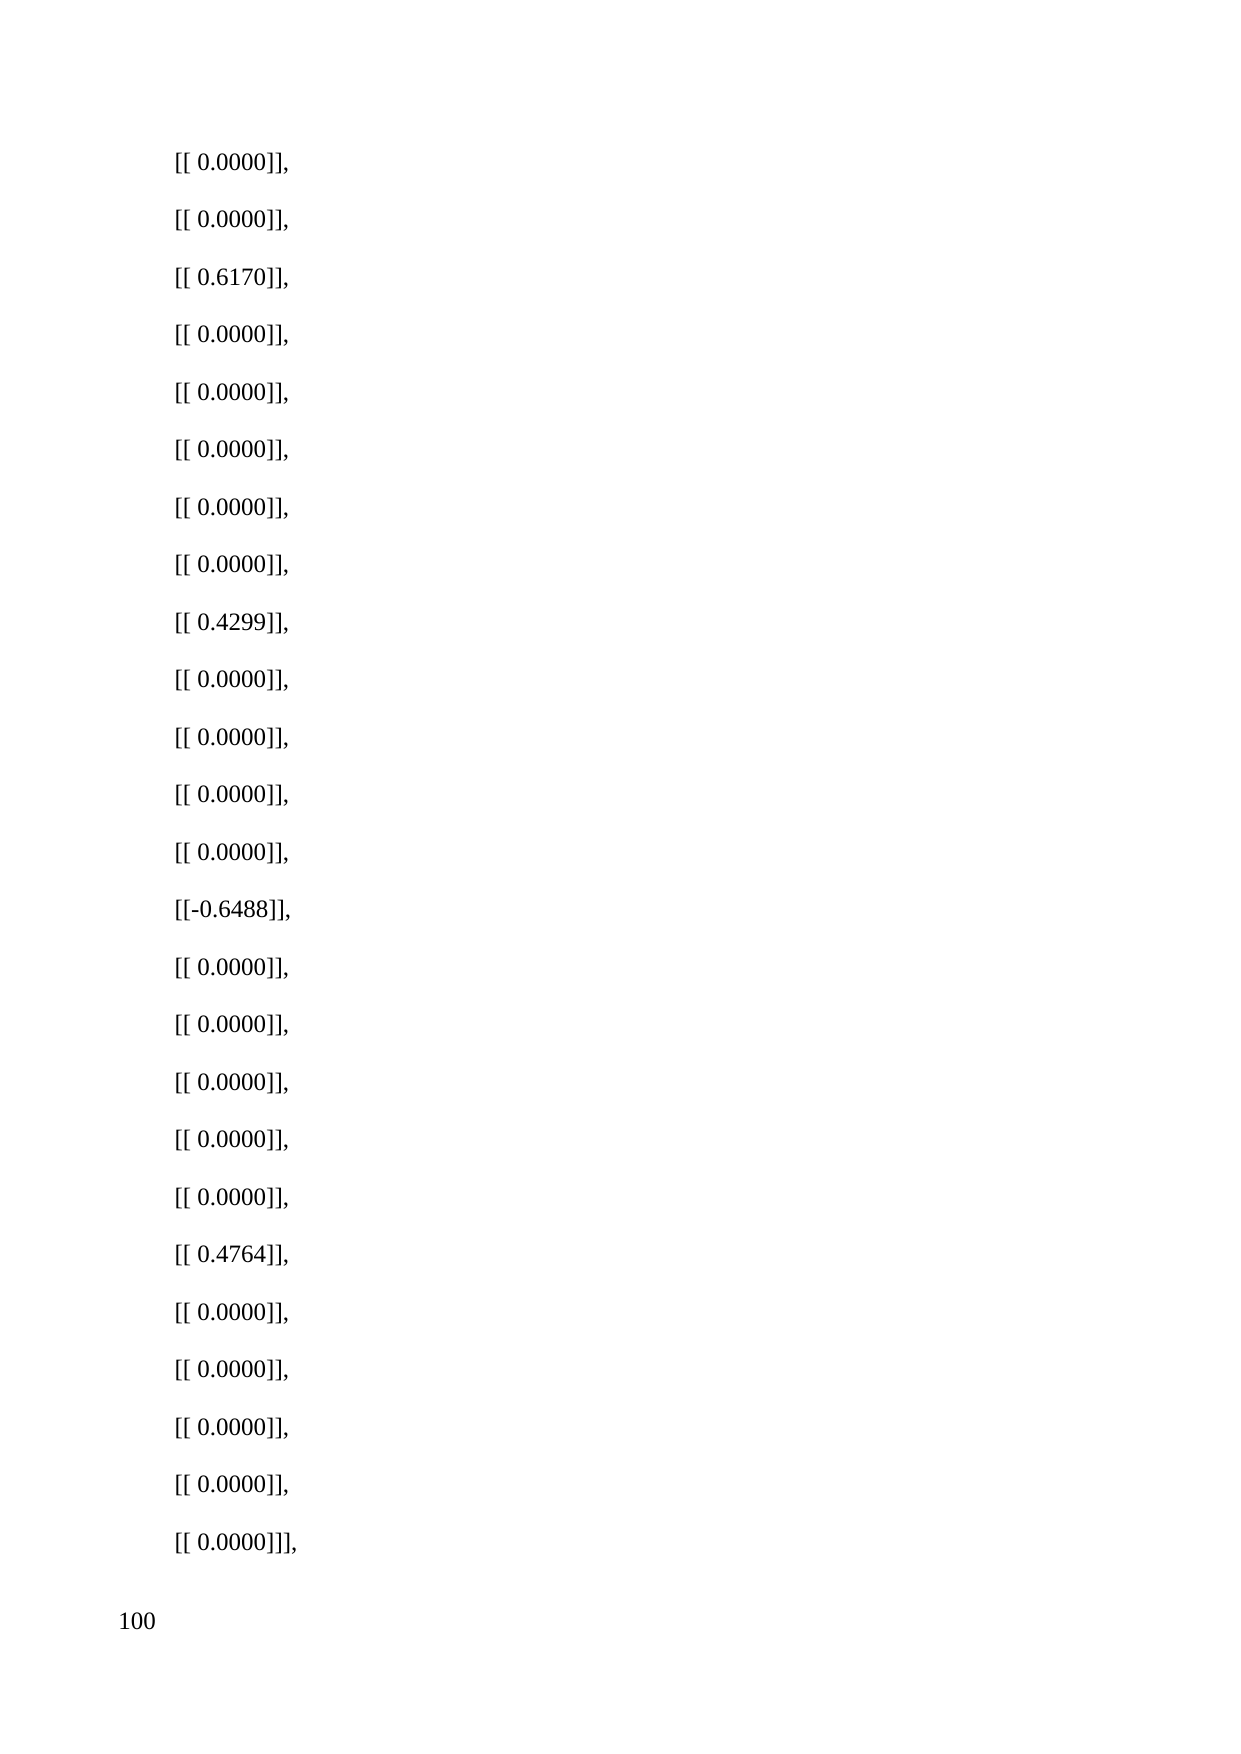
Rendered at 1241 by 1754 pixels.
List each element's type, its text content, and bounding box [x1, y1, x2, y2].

text [[ 0.0000]], [118, 837, 1122, 866]
text [[ 0.0000]], [118, 1412, 1122, 1441]
text [[ 0.4299]], [118, 607, 1122, 636]
text [[ 0.0000]], [118, 1469, 1122, 1498]
text [[ 0.0000]], [118, 147, 1122, 176]
text [[ 0.0000]], [118, 779, 1122, 808]
text [[ 0.0000]], [118, 434, 1122, 463]
text [[ 0.0000]], [118, 1297, 1122, 1326]
text [[ 0.0000]], [118, 1354, 1122, 1383]
text [[ 0.0000]], [118, 664, 1122, 693]
text [[ 0.0000]]], [118, 1527, 1122, 1556]
text [[ 0.0000]], [118, 319, 1122, 348]
text [[-0.6488]], [118, 894, 1122, 923]
text [[ 0.0000]], [118, 952, 1122, 981]
text [[ 0.6170]], [118, 262, 1122, 291]
text [[ 0.0000]], [118, 204, 1122, 233]
text [[ 0.0000]], [118, 1009, 1122, 1038]
text [[ 0.0000]], [118, 1124, 1122, 1153]
text [[ 0.0000]], [118, 377, 1122, 406]
text [[ 0.0000]], [118, 722, 1122, 751]
text [[ 0.4764]], [118, 1239, 1122, 1268]
text [[ 0.0000]], [118, 1067, 1122, 1096]
text [[ 0.0000]], [118, 1182, 1122, 1211]
text [[ 0.0000]], [118, 492, 1122, 521]
text [[ 0.0000]], [118, 549, 1122, 578]
